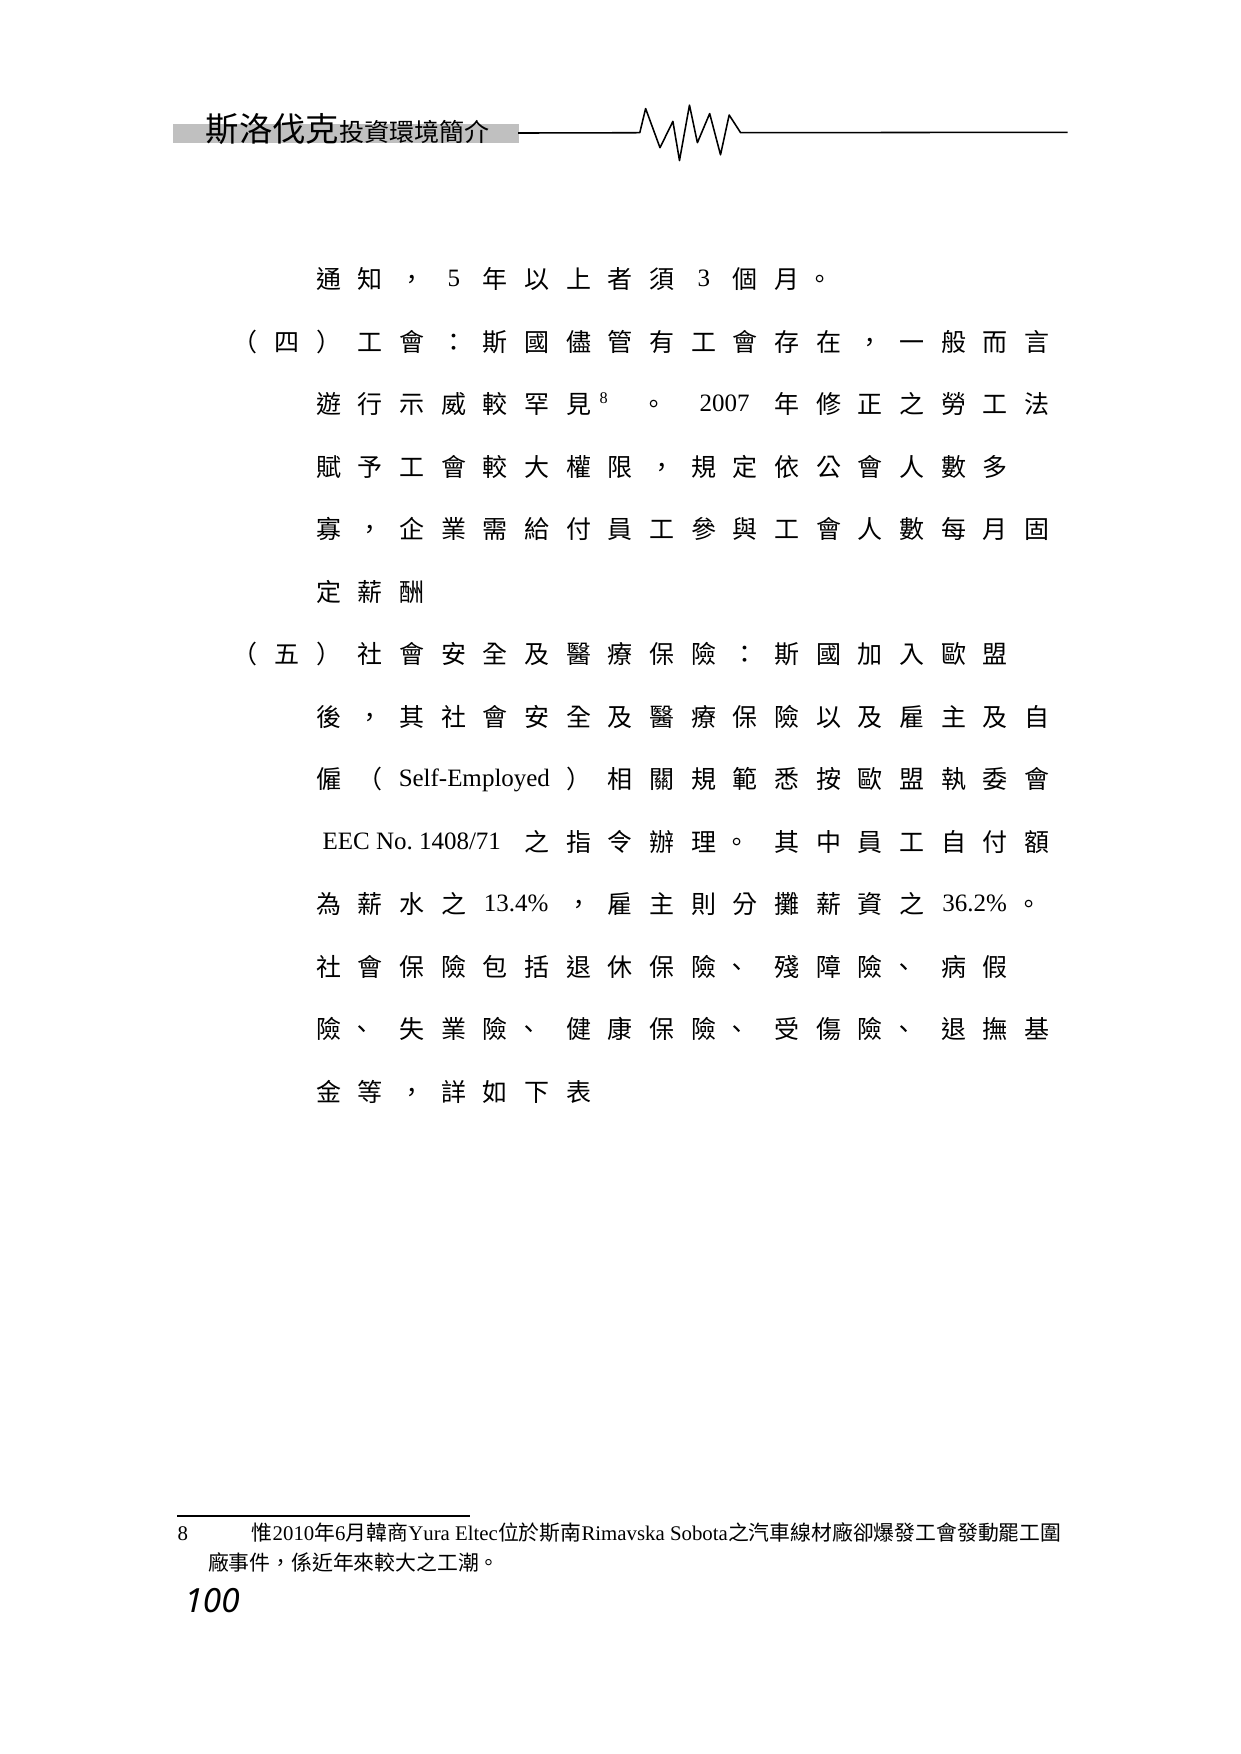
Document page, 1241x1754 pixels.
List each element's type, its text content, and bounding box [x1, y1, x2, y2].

text （四）工會：斯國儘管有工會存在，一般而言遊行示威較罕見。2007年修正之勞工法賦予工會較大權限，規定依公會人數多寡，企業需給付員工參與工會人數每月固定薪酬 [207, 299, 1058, 611]
text 通知，5年以上者須3個月。 [207, 236, 1058, 299]
text （五）社會安全及醫療保險：斯國加入歐盟後，其社會安全及醫療保險以及雇主及自僱（Self-Employed）相關規範悉按歐盟執委會EEC No. 1408/71之指令辦理。其中員工自付額為薪水之13.4%，雇主則分攤薪資之36.2%。社會保險包括退休保險、殘障險、病假險、失業險、健康保險、受傷險、退撫基金等，詳如下表 [207, 611, 1058, 1111]
text 惟2010年6月韓商Yura Eltec位於斯南Rimavska Sobota之汽車線材廠卻爆發工會發動罷工圍廠事件，係近年來較大之工潮。 [177, 1516, 1063, 1577]
